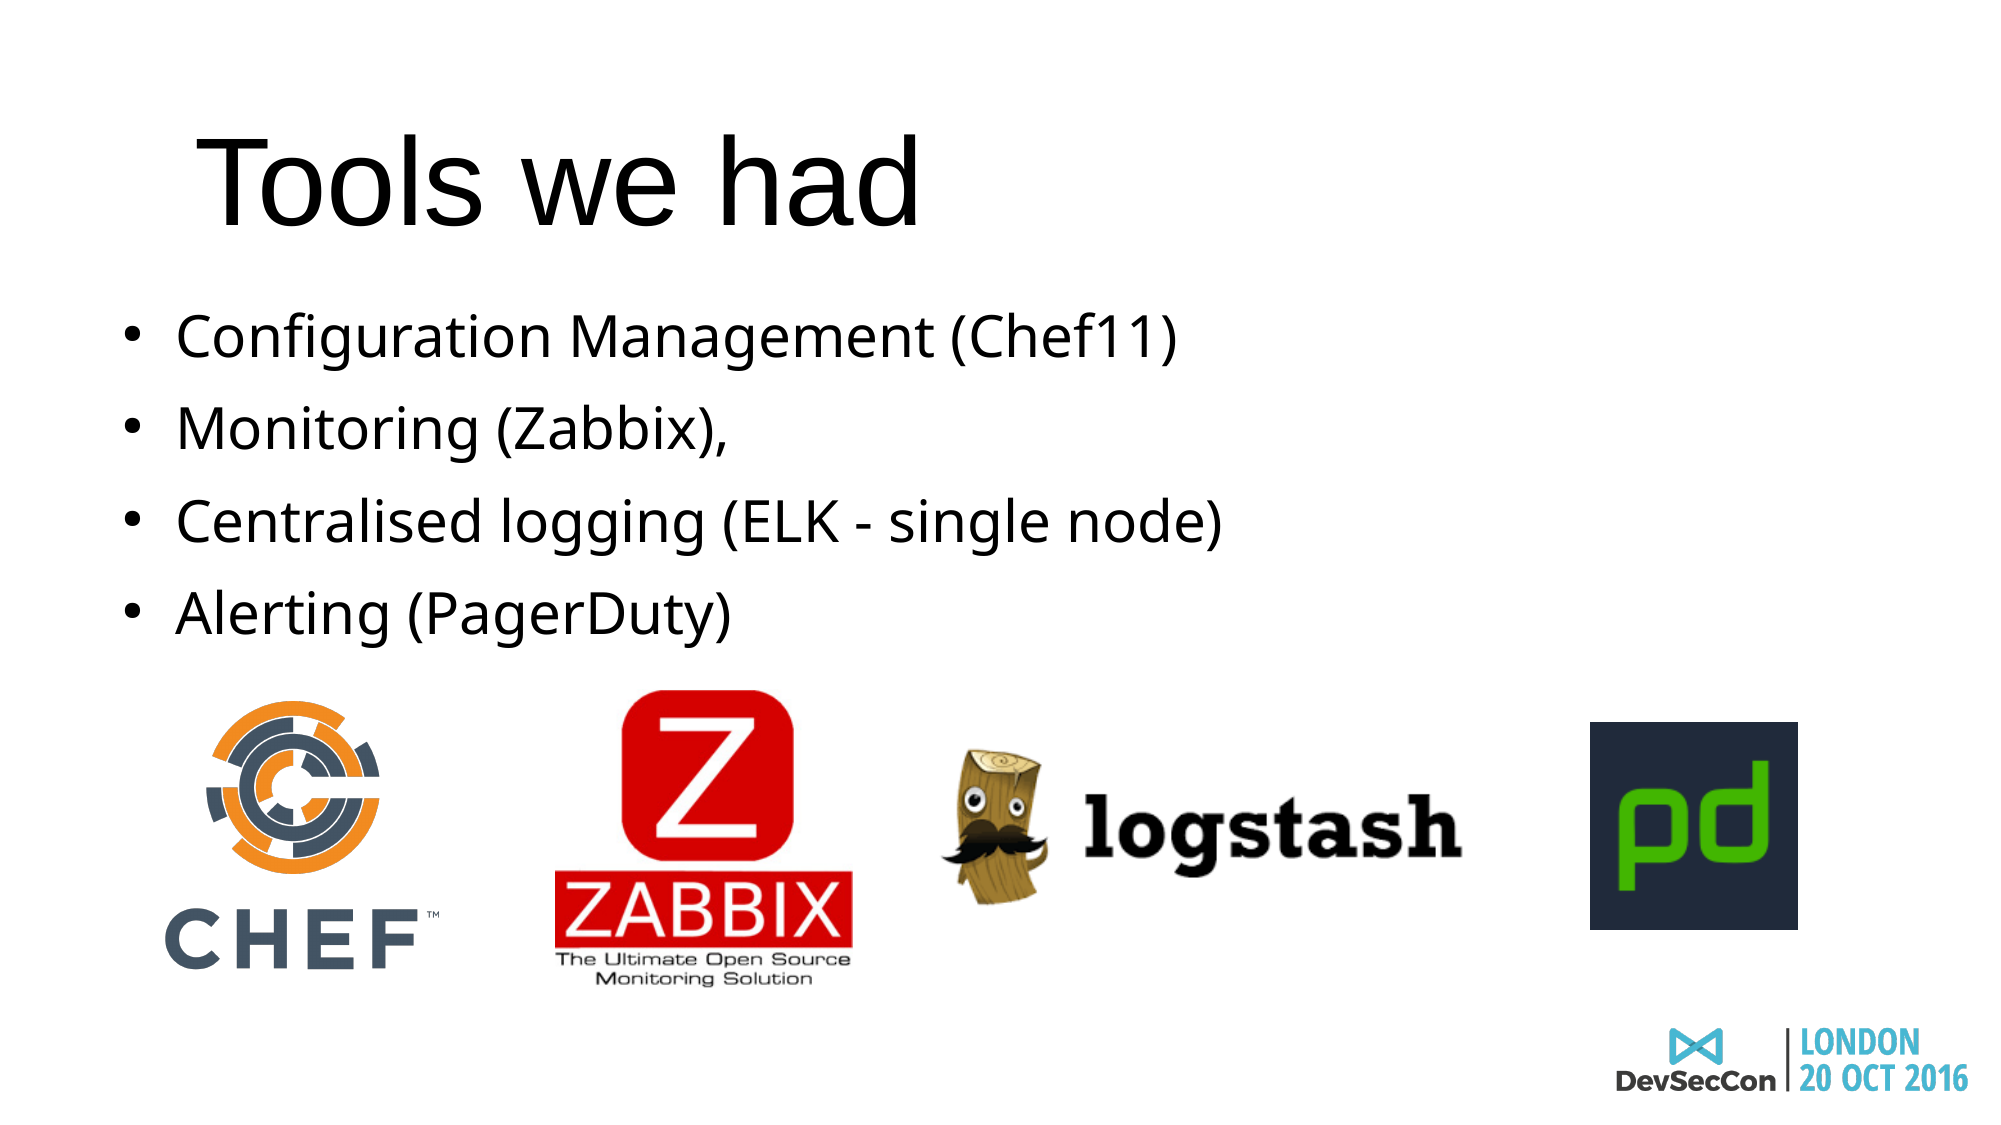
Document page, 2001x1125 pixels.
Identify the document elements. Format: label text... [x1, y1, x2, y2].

title [89, 59, 1910, 278]
picture [145, 666, 456, 1006]
text_box Tools we had [180, 104, 939, 260]
picture [1609, 1014, 1979, 1105]
picture [555, 689, 853, 991]
picture [915, 719, 1486, 936]
picture [1590, 722, 1798, 931]
list Configuration Management (Chef11) Monitoring (Zabbix), Centralised logging (ELK - single node) Alerting (PagerDuty) [89, 299, 1910, 1014]
